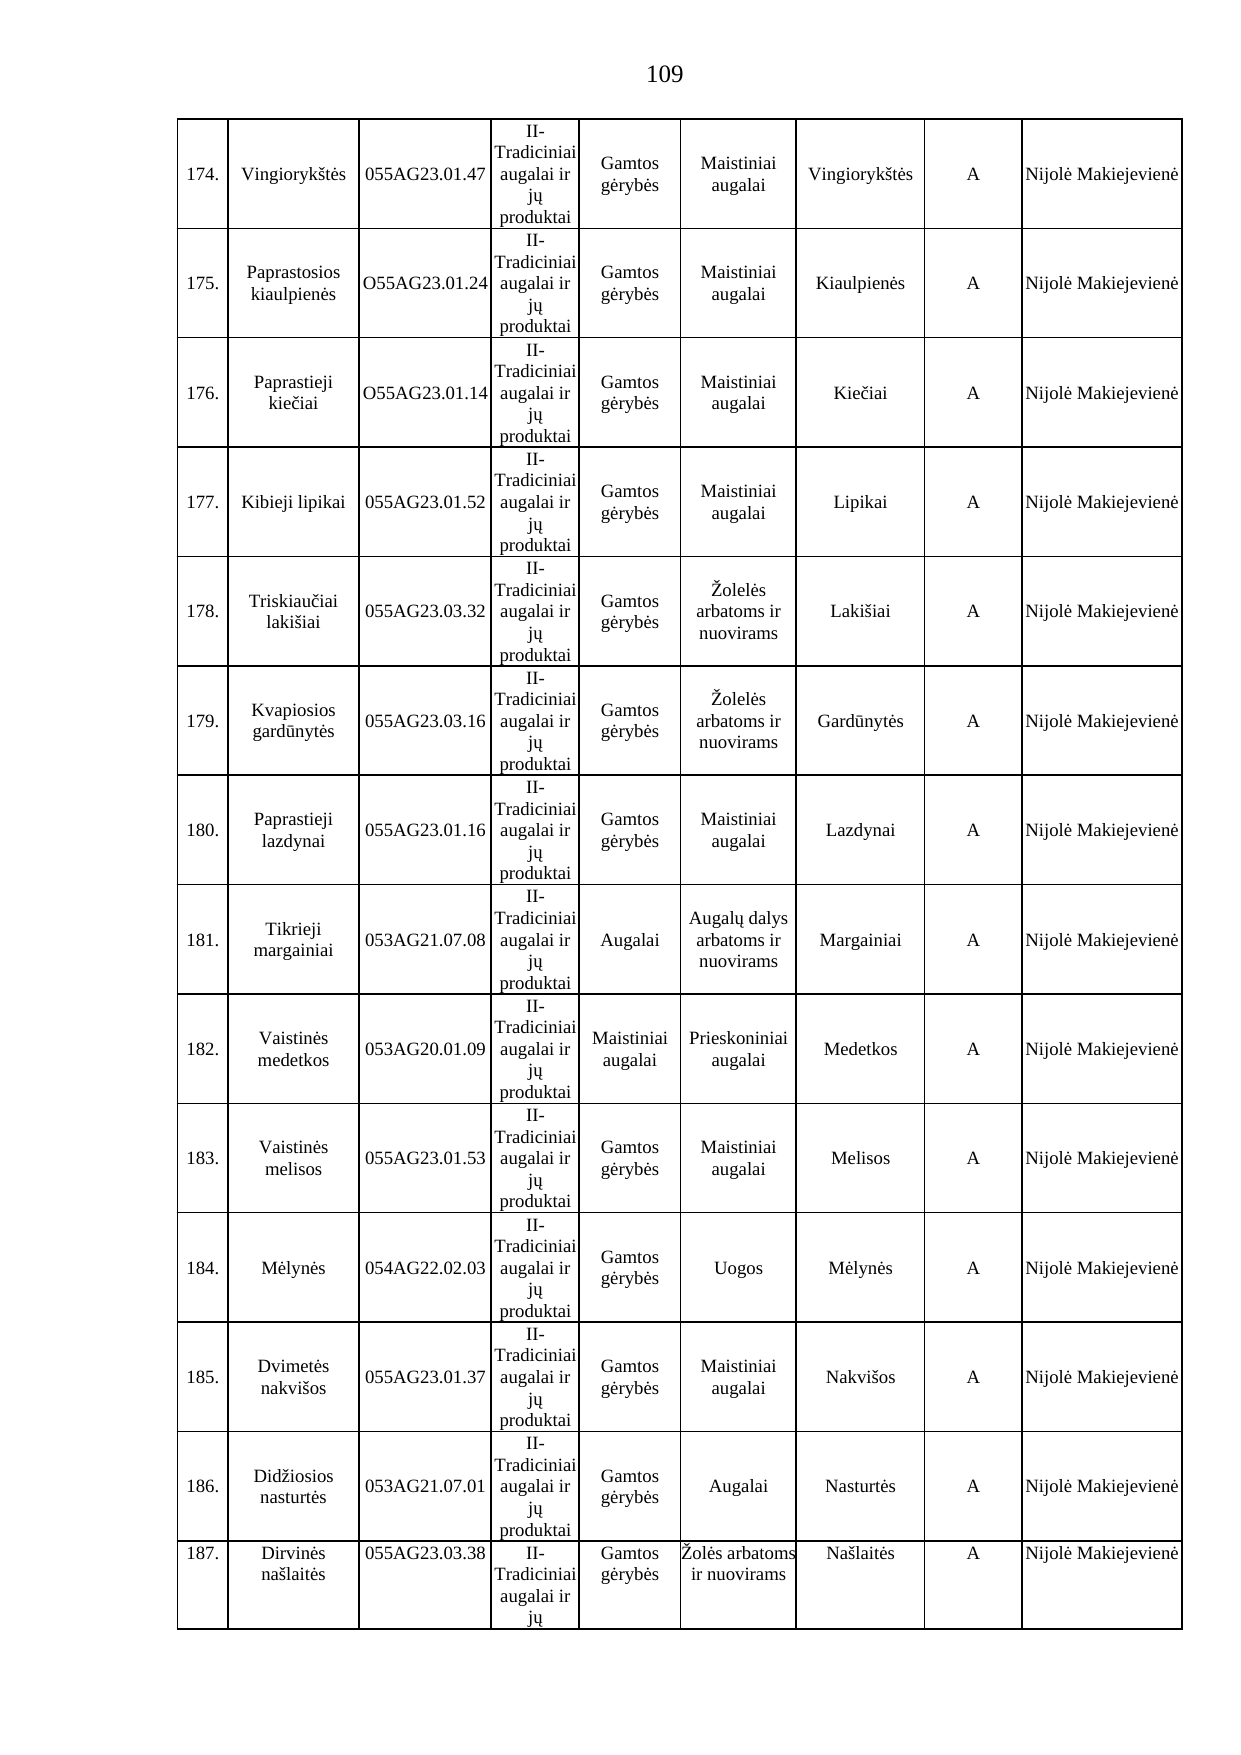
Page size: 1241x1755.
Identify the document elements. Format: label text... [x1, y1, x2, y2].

table_cell Mėlynės [797, 1213, 924, 1321]
table_cell 053AG21.07.08 [360, 885, 490, 993]
table_cell 055AG23.01.37 [360, 1323, 490, 1431]
table_cell Melisos [797, 1104, 924, 1212]
table_cell A [925, 338, 1021, 446]
table_cell Nijolė Makiejevienė [1023, 667, 1181, 774]
table_cell 176. [178, 338, 227, 446]
table_cell Žolelės arbatoms ir nuovirams [681, 557, 795, 665]
table_cell Nijolė Makiejevienė [1023, 1542, 1181, 1628]
table_cell Maistiniai augalai [580, 995, 680, 1102]
table_cell Lipikai [797, 448, 924, 556]
table_cell 180. [178, 776, 227, 884]
table_cell Gamtos gėrybės [580, 1104, 680, 1212]
table_cell Mėlynės [229, 1213, 358, 1321]
table_cell 055AG23.01.47 [360, 120, 490, 227]
table_cell Kiečiai [797, 338, 924, 446]
table_cell A [925, 1104, 1021, 1212]
table_cell Gamtos gėrybės [580, 229, 680, 337]
table_cell 055AG23.01.53 [360, 1104, 490, 1212]
table_cell Maistiniai augalai [681, 1104, 795, 1212]
table_cell Nijolė Makiejevienė [1023, 120, 1181, 227]
table_cell A [925, 776, 1021, 884]
table_cell II-Tradiciniai augalai ir jų produktai [492, 1104, 578, 1212]
table_cell Nijolė Makiejevienė [1023, 1213, 1181, 1321]
table_cell Paprastieji kiečiai [229, 338, 358, 446]
table_cell Vingiorykštės [797, 120, 924, 227]
table_cell Nijolė Makiejevienė [1023, 448, 1181, 556]
table_cell 053AG21.07.01 [360, 1432, 490, 1540]
table_cell Gamtos gėrybės [580, 1323, 680, 1431]
table_cell Kibieji lipikai [229, 448, 358, 556]
table_cell II-Tradiciniai augalai ir jų produktai [492, 1432, 578, 1540]
table_cell 054AG22.02.03 [360, 1213, 490, 1321]
table_cell A [925, 557, 1021, 665]
table_cell Nijolė Makiejevienė [1023, 1104, 1181, 1212]
table_cell II-Tradiciniai augalai ir jų produktai [492, 885, 578, 993]
table_cell Prieskoniniai augalai [681, 995, 795, 1102]
table_cell Nijolė Makiejevienė [1023, 557, 1181, 665]
table_cell O55AG23.01.24 [360, 229, 490, 337]
table_cell A [925, 885, 1021, 993]
table_cell Kvapiosios gardūnytės [229, 667, 358, 774]
table_cell Nakvišos [797, 1323, 924, 1431]
table_cell 177. [178, 448, 227, 556]
table_cell 182. [178, 995, 227, 1102]
table_cell 055AG23.03.16 [360, 667, 490, 774]
table_cell II-Tradiciniai augalai ir jų produktai [492, 120, 578, 227]
table_cell Vingiorykštės [229, 120, 358, 227]
table_cell Našlaitės [797, 1542, 924, 1628]
table_cell Gamtos gėrybės [580, 120, 680, 227]
table_cell II-Tradiciniai augalai ir jų produktai [492, 448, 578, 556]
table_cell Kiaulpienės [797, 229, 924, 337]
table_cell Maistiniai augalai [681, 229, 795, 337]
table_cell II-Tradiciniai augalai ir jų produktai [492, 338, 578, 446]
table_cell Nijolė Makiejevienė [1023, 229, 1181, 337]
table_cell Maistiniai augalai [681, 1323, 795, 1431]
table_cell Gamtos gėrybės [580, 1542, 680, 1628]
table_cell Maistiniai augalai [681, 776, 795, 884]
table_cell Vaistinės melisos [229, 1104, 358, 1212]
table_cell A [925, 1213, 1021, 1321]
table_cell Maistiniai augalai [681, 120, 795, 227]
table_cell Maistiniai augalai [681, 338, 795, 446]
table_cell 055AG23.01.16 [360, 776, 490, 884]
table_cell Tikrieji margainiai [229, 885, 358, 993]
table_cell Augalai [681, 1432, 795, 1540]
table_cell A [925, 229, 1021, 337]
table_cell 174. [178, 120, 227, 227]
table_cell II-Tradiciniai augalai ir jų produktai [492, 229, 578, 337]
table_cell 055AG23.03.38 [360, 1542, 490, 1628]
table_cell Triskiaučiai lakišiai [229, 557, 358, 665]
table_cell II-Tradiciniai augalai ir jų [492, 1542, 578, 1628]
table_cell Lazdynai [797, 776, 924, 884]
table_cell Margainiai [797, 885, 924, 993]
table_cell II-Tradiciniai augalai ir jų produktai [492, 557, 578, 665]
table_cell Gamtos gėrybės [580, 1213, 680, 1321]
table_cell 187. [178, 1542, 227, 1628]
table_cell Augalai [580, 885, 680, 993]
table_cell Paprastieji lazdynai [229, 776, 358, 884]
table_cell Dirvinės našlaitės [229, 1542, 358, 1628]
table_cell Gamtos gėrybės [580, 667, 680, 774]
table_cell 179. [178, 667, 227, 774]
table_cell 175. [178, 229, 227, 337]
table_cell 055AG23.01.52 [360, 448, 490, 556]
table_cell II-Tradiciniai augalai ir jų produktai [492, 667, 578, 774]
table_cell Gamtos gėrybės [580, 338, 680, 446]
table_cell Lakišiai [797, 557, 924, 665]
table_cell Augalų dalys arbatoms ir nuovirams [681, 885, 795, 993]
table_cell II-Tradiciniai augalai ir jų produktai [492, 1213, 578, 1321]
table_cell 183. [178, 1104, 227, 1212]
table_cell Nasturtės [797, 1432, 924, 1540]
table_cell Nijolė Makiejevienė [1023, 885, 1181, 993]
table_cell 178. [178, 557, 227, 665]
table_cell A [925, 667, 1021, 774]
table_cell 186. [178, 1432, 227, 1540]
table_cell 184. [178, 1213, 227, 1321]
table_cell Gamtos gėrybės [580, 448, 680, 556]
table_cell Gamtos gėrybės [580, 776, 680, 884]
table_cell Gardūnytės [797, 667, 924, 774]
table_cell O55AG23.01.14 [360, 338, 490, 446]
table_cell Maistiniai augalai [681, 448, 795, 556]
table_cell 053AG20.01.09 [360, 995, 490, 1102]
table_cell Medetkos [797, 995, 924, 1102]
table_cell Dvimetės nakvišos [229, 1323, 358, 1431]
table_cell Žolelės arbatoms ir nuovirams [681, 667, 795, 774]
table_cell Gamtos gėrybės [580, 557, 680, 665]
table_cell A [925, 1542, 1021, 1628]
table_cell 185. [178, 1323, 227, 1431]
table_cell Paprastosios kiaulpienės [229, 229, 358, 337]
table_cell A [925, 995, 1021, 1102]
table_cell Žolės arbatoms ir nuovirams [681, 1542, 795, 1628]
table_cell A [925, 1323, 1021, 1431]
table_cell Nijolė Makiejevienė [1023, 338, 1181, 446]
table_cell II-Tradiciniai augalai ir jų produktai [492, 995, 578, 1102]
table_cell Didžiosios nasturtės [229, 1432, 358, 1540]
table_cell Nijolė Makiejevienė [1023, 1432, 1181, 1540]
table_cell A [925, 448, 1021, 556]
table_cell 055AG23.03.32 [360, 557, 490, 665]
table_cell A [925, 120, 1021, 227]
table_cell Gamtos gėrybės [580, 1432, 680, 1540]
table_cell II-Tradiciniai augalai ir jų produktai [492, 1323, 578, 1431]
table_cell II-Tradiciniai augalai ir jų produktai [492, 776, 578, 884]
table_cell Nijolė Makiejevienė [1023, 1323, 1181, 1431]
table_cell 181. [178, 885, 227, 993]
table_cell Nijolė Makiejevienė [1023, 776, 1181, 884]
table_cell Uogos [681, 1213, 795, 1321]
table_cell A [925, 1432, 1021, 1540]
table_cell Vaistinės medetkos [229, 995, 358, 1102]
table_cell Nijolė Makiejevienė [1023, 995, 1181, 1102]
